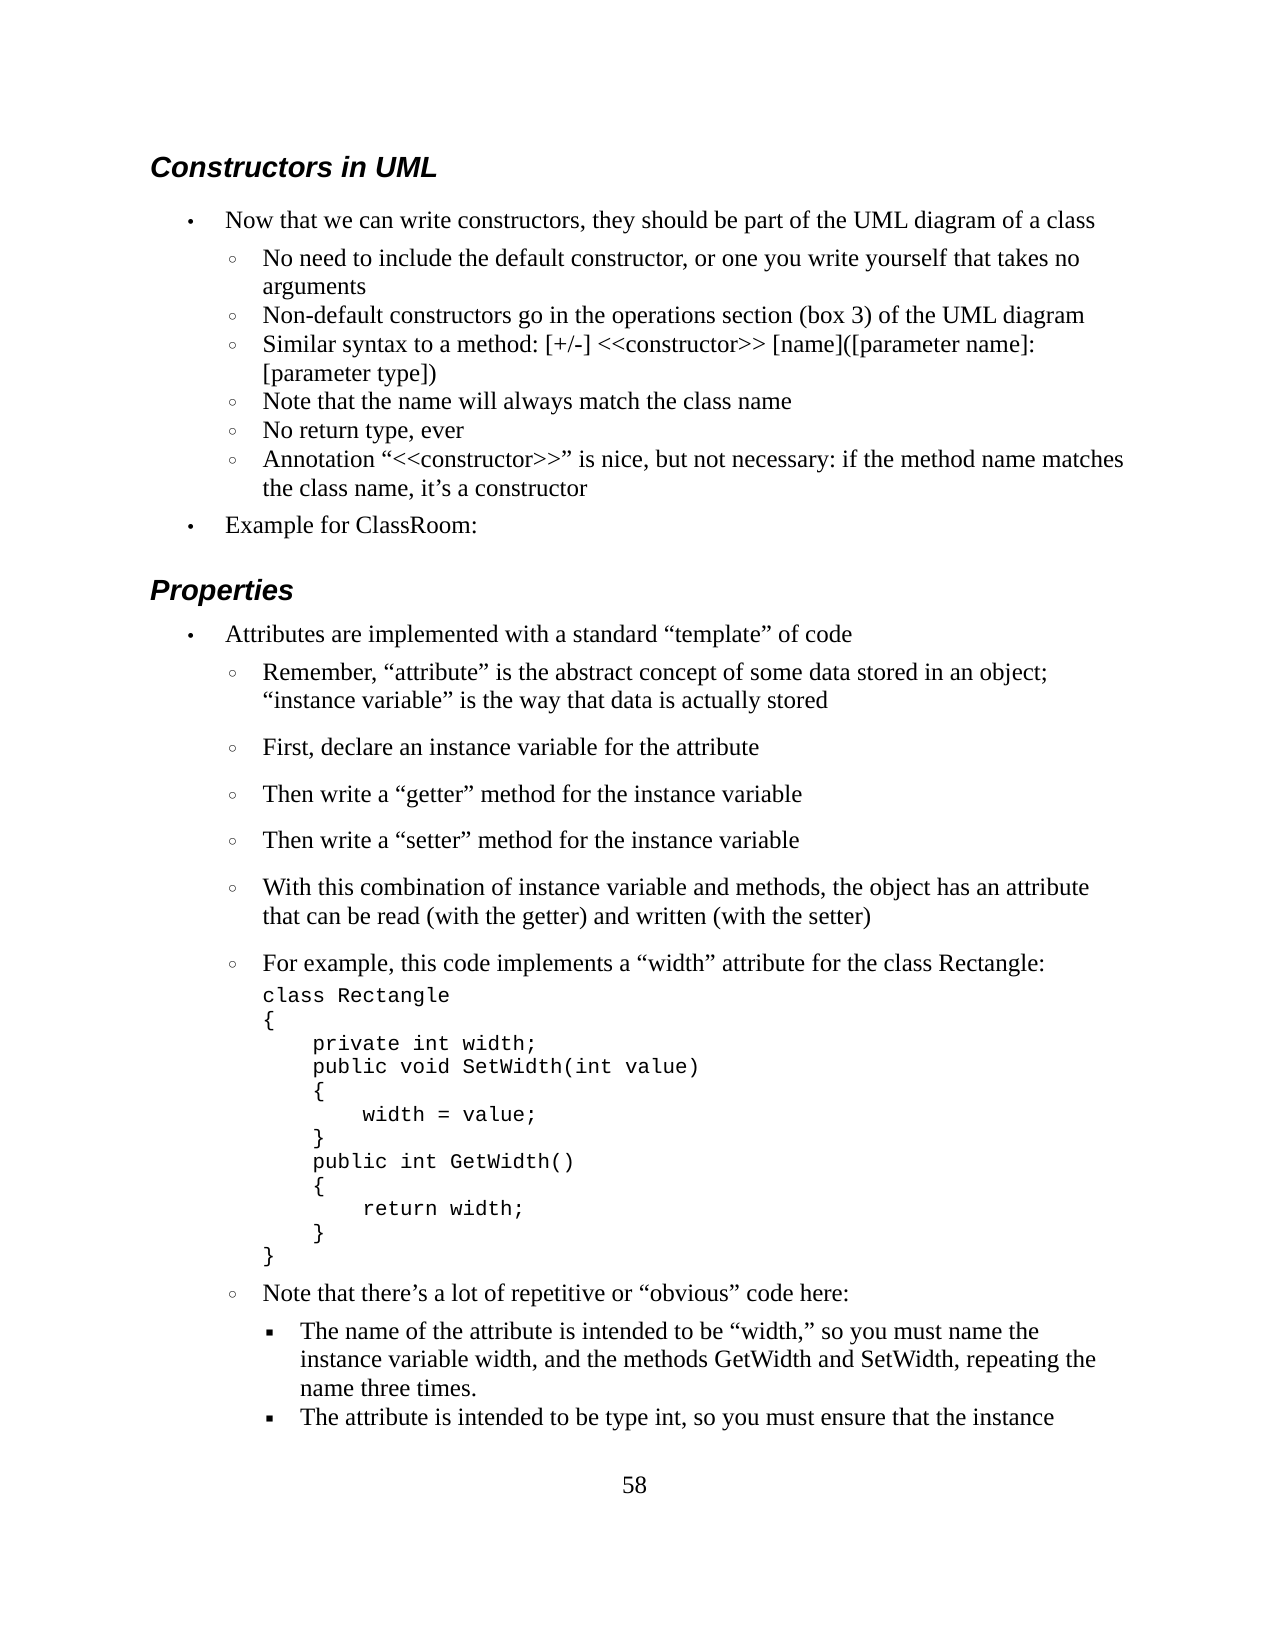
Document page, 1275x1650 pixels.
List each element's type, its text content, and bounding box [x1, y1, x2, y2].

subtitle Constructors in UML [150, 150, 1125, 183]
list public int GetWidth() [225, 1151, 1125, 1174]
list class Rectangle [225, 985, 1125, 1009]
list First, declare an instance variable for the attribute [225, 732, 1125, 761]
list Attributes are implemented with a standard “template” of code [187, 619, 1125, 648]
list Then write a “getter” method for the instance variable [225, 779, 1125, 808]
list The name of the attribute is intended to be “width,” so you must name the instance variable width, and the methods GetWidth and SetWidth, repeating the name three times. [262, 1316, 1125, 1402]
subtitle Properties [150, 573, 1125, 607]
list Non-default constructors go in the operations section (box 3) of the UML diagram [225, 300, 1125, 329]
list } [225, 1127, 1125, 1151]
list return width; [225, 1198, 1125, 1222]
list No return type, ever [225, 415, 1125, 444]
list } [225, 1246, 1125, 1269]
list { [225, 1080, 1125, 1104]
list Similar syntax to a method: [+/-] <<constructor>> [name]([parameter name]: [parameter type]) [225, 329, 1125, 386]
list width = value; [225, 1104, 1125, 1127]
list For example, this code implements a “width” attribute for the class Rectangle: [225, 948, 1125, 976]
list public void SetWidth(int value) [225, 1056, 1125, 1080]
list Example for ClassRoom: [187, 510, 1125, 539]
list With this combination of instance variable and methods, the object has an attribute that can be read (with the getter) and written (with the setter) [225, 872, 1125, 930]
list Annotation “<<constructor>>” is nice, but not necessary: if the method name matches the class name, it’s a constructor [225, 444, 1125, 501]
list { [225, 1009, 1125, 1033]
list Then write a “setter” method for the instance variable [225, 826, 1125, 854]
list Now that we can write constructors, they should be part of the UML diagram of a class [187, 205, 1125, 234]
list { [225, 1174, 1125, 1198]
list Note that the name will always match the class name [225, 386, 1125, 415]
list No need to include the default constructor, or one you write yourself that takes no arguments [225, 243, 1125, 300]
list } [225, 1222, 1125, 1246]
list The attribute is intended to be type int, so you must ensure that the instance [262, 1402, 1125, 1431]
list private int width; [225, 1033, 1125, 1056]
list Remember, “attribute” is the abstract concept of some data stored in an object; “instance variable” is the way that data is actually stored [225, 657, 1125, 714]
list Note that there’s a lot of repetitive or “obvious” code here: [225, 1278, 1125, 1307]
